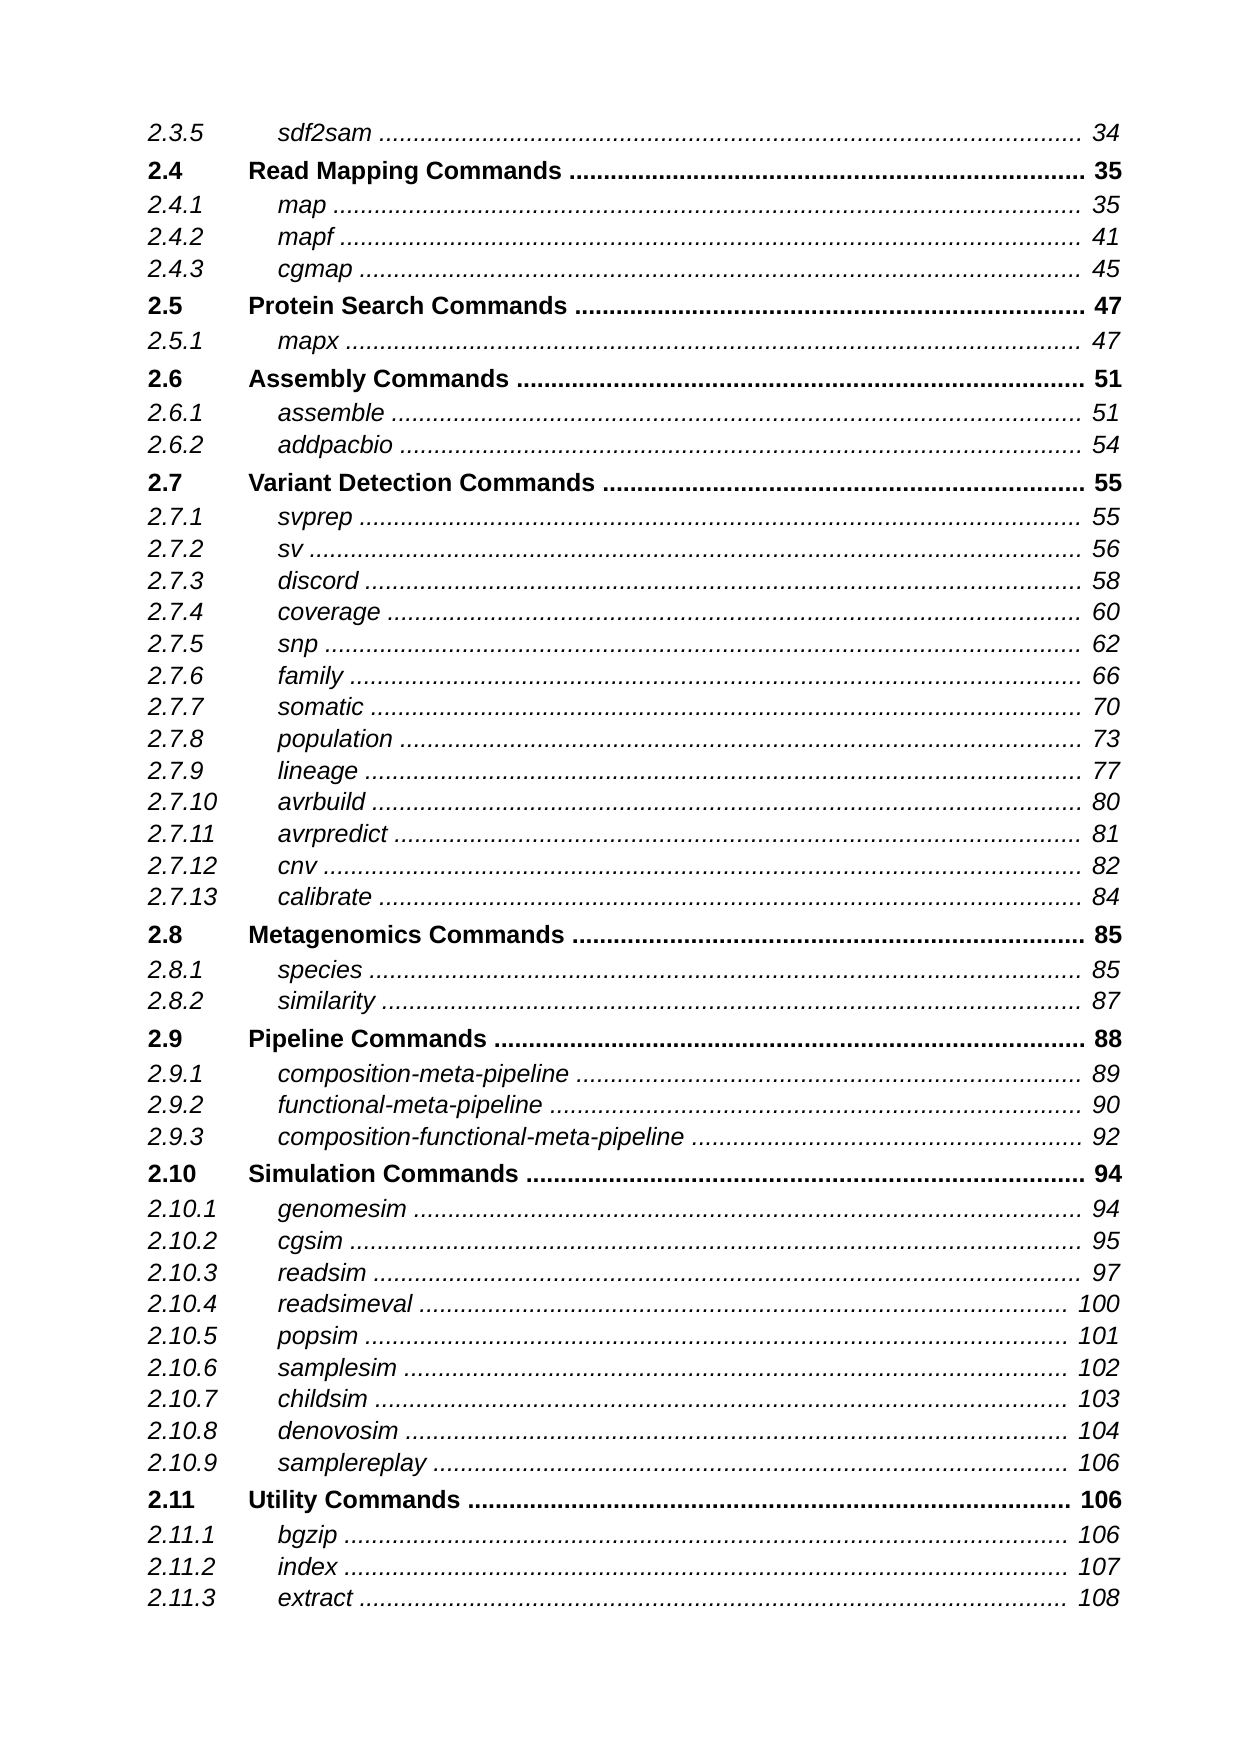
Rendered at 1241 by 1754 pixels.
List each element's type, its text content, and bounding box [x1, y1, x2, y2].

text 2.6.1 assemble 51 [148, 398, 1122, 427]
text 2.9.1 composition-meta-pipeline 89 [148, 1058, 1122, 1087]
text 2.7.12 cnv 82 [148, 851, 1122, 879]
text 2.10.2 cgsim 95 [148, 1226, 1122, 1254]
text 2.4.1 map 35 [148, 190, 1122, 219]
text 2.7.9 lineage 77 [148, 756, 1122, 784]
text 2.11.1 bgzip 106 [148, 1520, 1122, 1548]
text 2.7.10 avrbuild 80 [148, 787, 1122, 816]
text 2.6 Assembly Commands 51 [148, 364, 1122, 392]
text 2.7.5 snp 62 [148, 629, 1122, 658]
text 2.11.2 index 107 [148, 1551, 1122, 1580]
text 2.7.3 discord 58 [148, 566, 1122, 594]
text 2.8.2 similarity 87 [148, 986, 1122, 1015]
text 2.4.2 mapf 41 [148, 222, 1122, 251]
text 2.10.8 denovosim 104 [148, 1416, 1122, 1444]
text 2.10.9 samplereplay 106 [148, 1447, 1122, 1476]
text 2.10.1 genomesim 94 [148, 1194, 1122, 1223]
text 2.10.7 childsim 103 [148, 1384, 1122, 1413]
text 2.8 Metagenomics Commands 85 [148, 920, 1122, 949]
text 2.7.13 calibrate 84 [148, 882, 1122, 911]
text 2.5 Protein Search Commands 47 [148, 291, 1122, 320]
text 2.7.6 family 66 [148, 661, 1122, 689]
text 2.3.5 sdf2sam 34 [148, 118, 1122, 147]
text 2.7.7 somatic 70 [148, 692, 1122, 721]
text 2.7.1 svprep 55 [148, 502, 1122, 531]
text 2.6.2 addpacbio 54 [148, 430, 1122, 459]
text 2.10 Simulation Commands 94 [148, 1159, 1122, 1188]
text 2.9.3 composition-functional-meta-pipeline 92 [148, 1122, 1122, 1151]
text 2.7 Variant Detection Commands 55 [148, 468, 1122, 496]
text 2.7.2 sv 56 [148, 534, 1122, 563]
text 2.10.3 readsim 97 [148, 1257, 1122, 1286]
text 2.9.2 functional-meta-pipeline 90 [148, 1090, 1122, 1119]
text 2.11 Utility Commands 106 [148, 1485, 1122, 1514]
text 2.10.6 samplesim 102 [148, 1352, 1122, 1381]
text 2.10.5 popsim 101 [148, 1321, 1122, 1349]
text 2.7.4 coverage 60 [148, 597, 1122, 626]
text 2.10.4 readsimeval 100 [148, 1289, 1122, 1318]
text 2.4.3 cgmap 45 [148, 254, 1122, 282]
text 2.5.1 mapx 47 [148, 326, 1122, 355]
text 2.8.1 species 85 [148, 954, 1122, 983]
text 2.11.3 extract 108 [148, 1583, 1122, 1612]
text 2.7.8 population 73 [148, 724, 1122, 753]
text 2.9 Pipeline Commands 88 [148, 1024, 1122, 1053]
text 2.4 Read Mapping Commands 35 [148, 156, 1122, 184]
text 2.7.11 avrpredict 81 [148, 819, 1122, 848]
